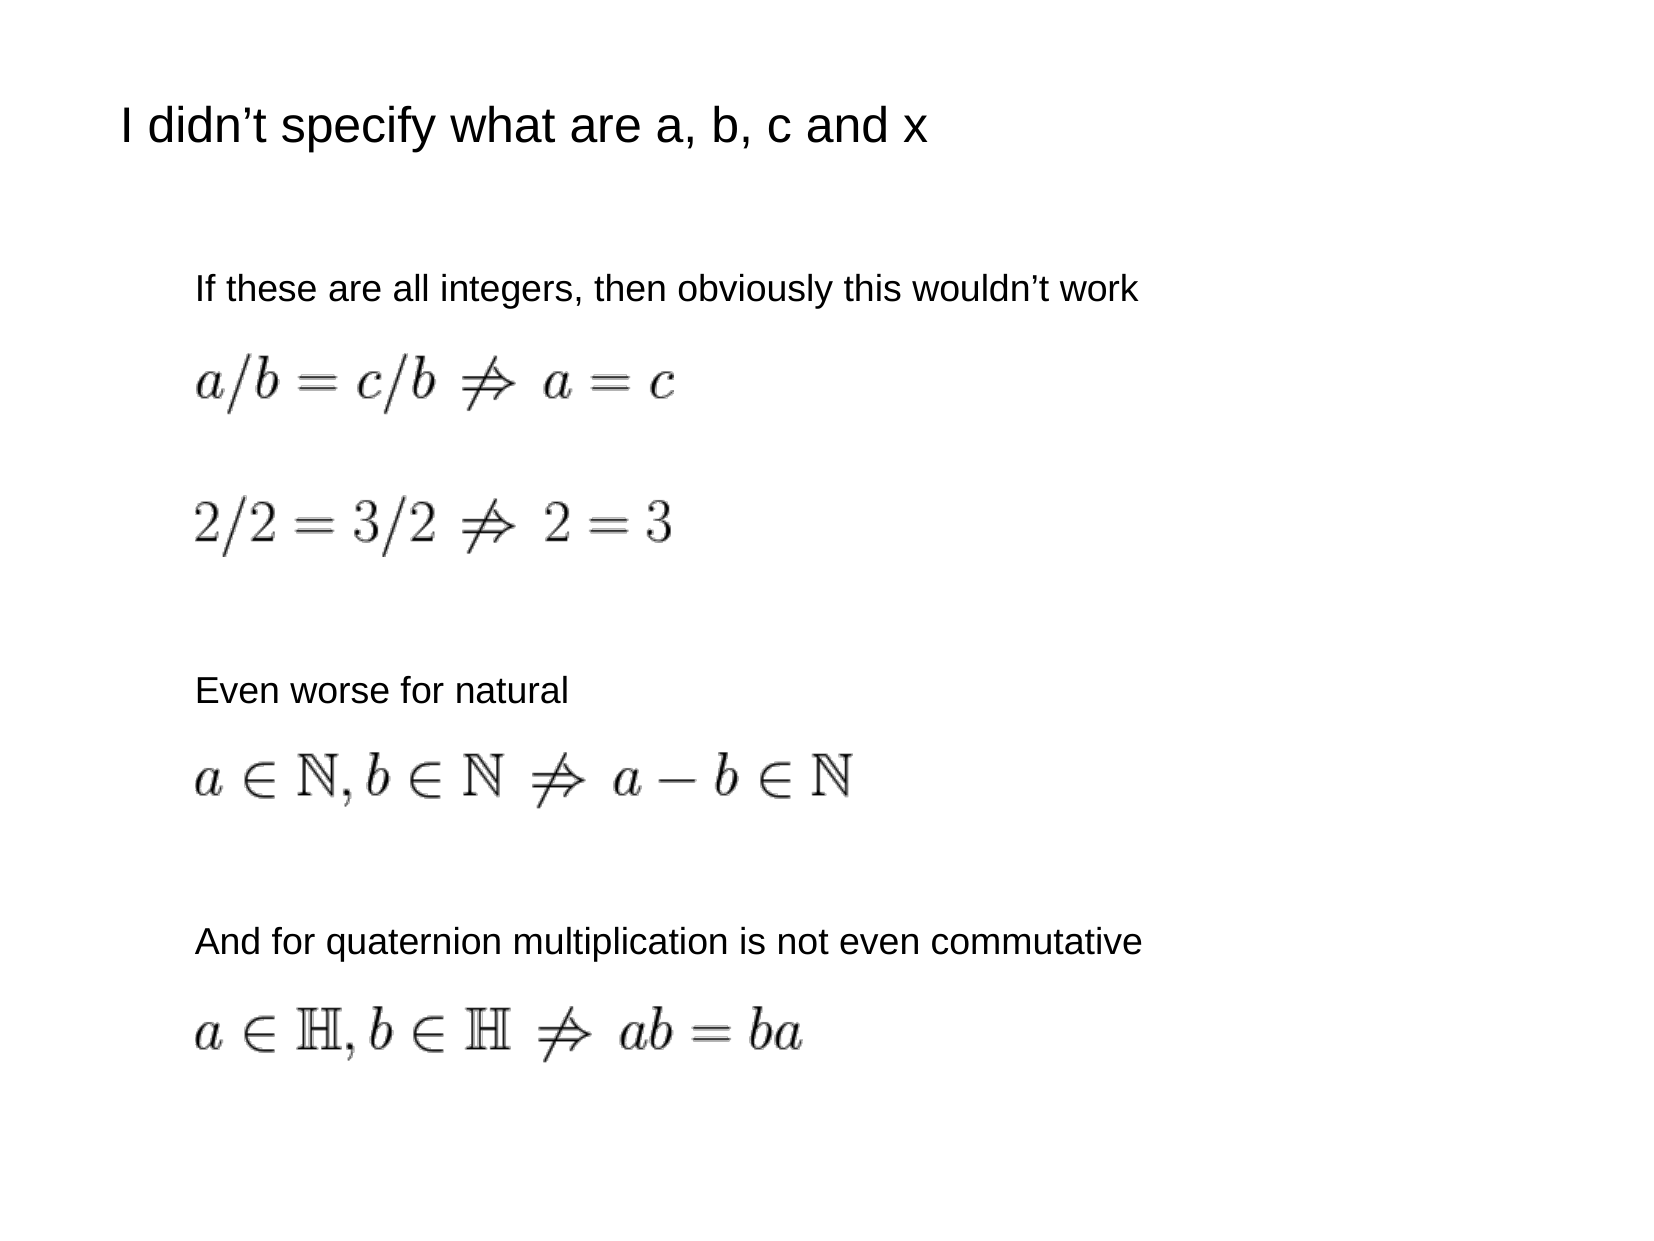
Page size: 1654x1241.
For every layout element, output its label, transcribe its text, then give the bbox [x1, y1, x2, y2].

text_box Even worse for natural [180, 661, 585, 719]
text_box And for quaternion multiplication is not even commutative [180, 913, 1159, 970]
text_box If these are all integers, then obviously this wouldn’t work [180, 259, 1155, 317]
picture [195, 353, 674, 557]
text_box I didn’t specify what are a, b, c and x [105, 90, 944, 161]
picture [195, 751, 853, 810]
picture [195, 1005, 803, 1064]
